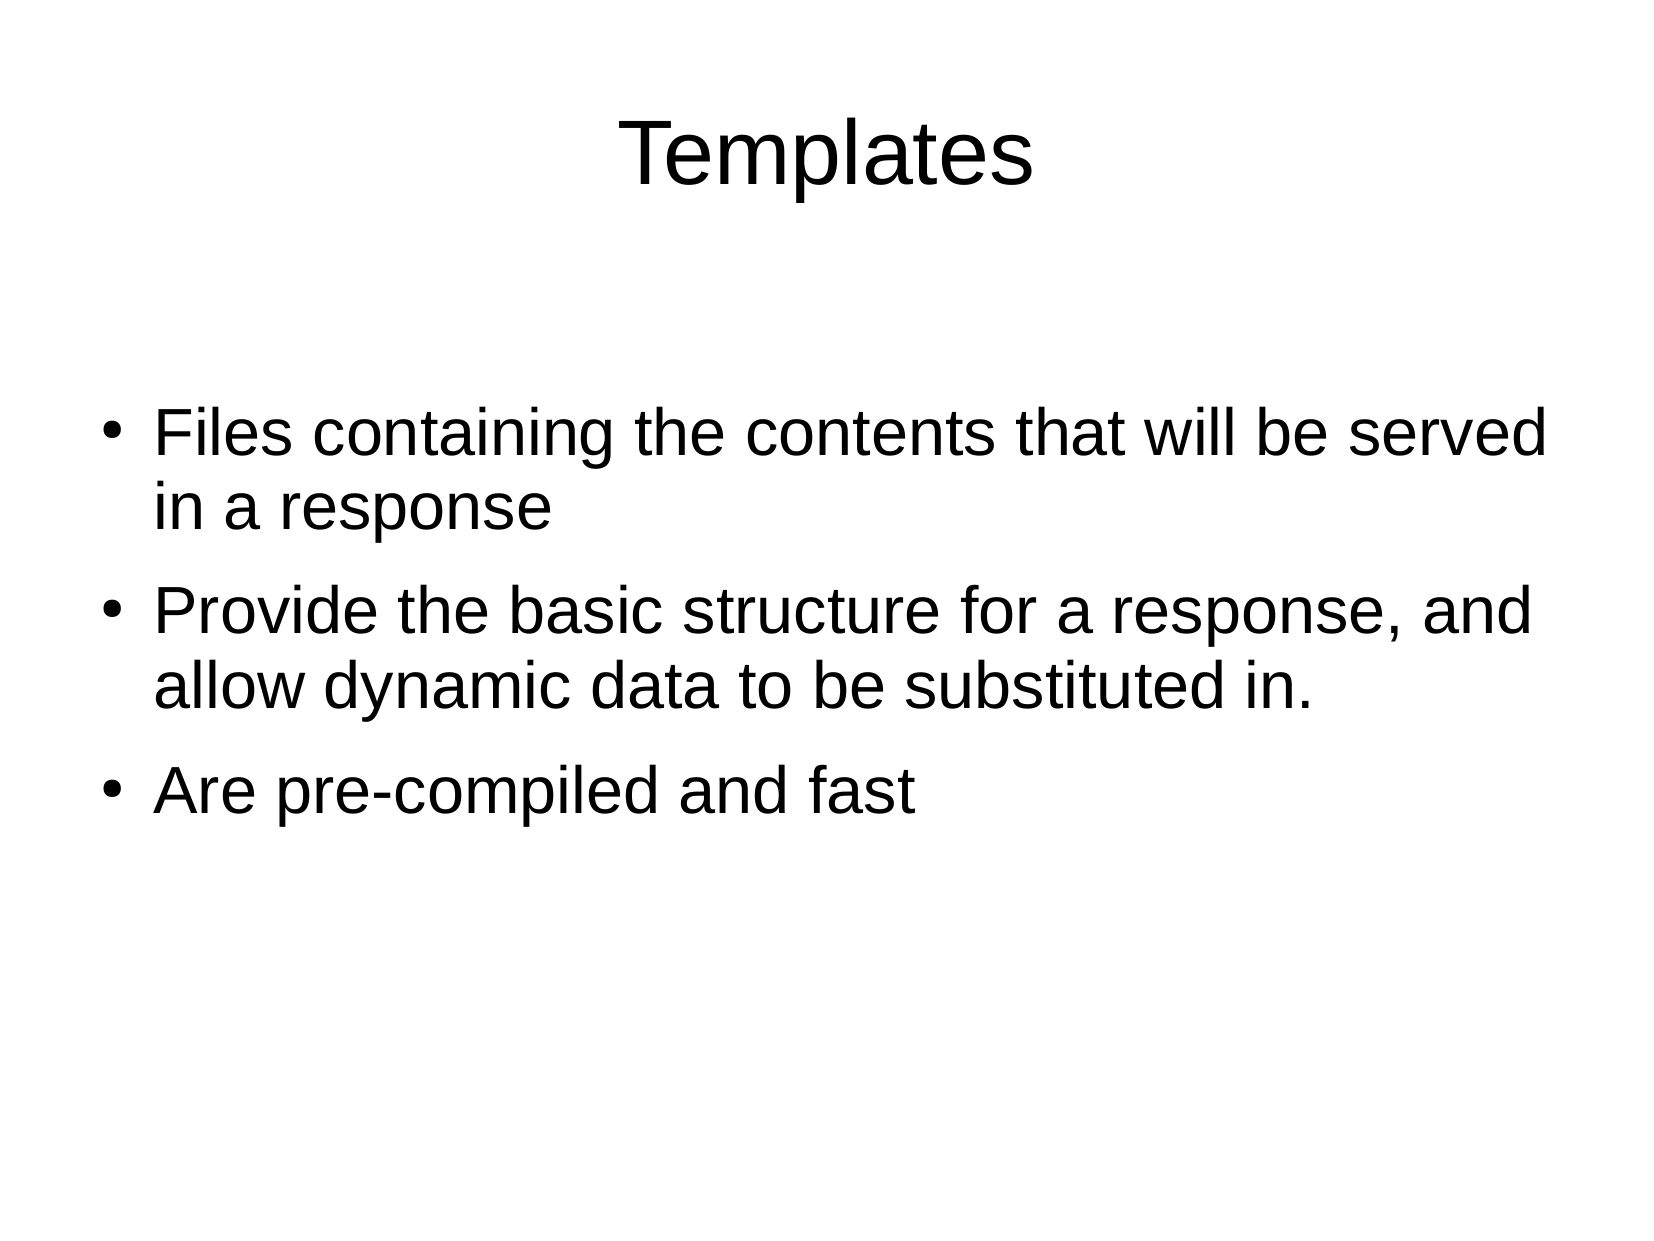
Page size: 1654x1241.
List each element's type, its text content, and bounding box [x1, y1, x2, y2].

list Files containing the contents that will be served in a response Provide the basic structure for a response, and allow dynamic data to be substituted in. Are pre-compiled and fast [82, 290, 1571, 1010]
title Templates [82, 49, 1571, 257]
